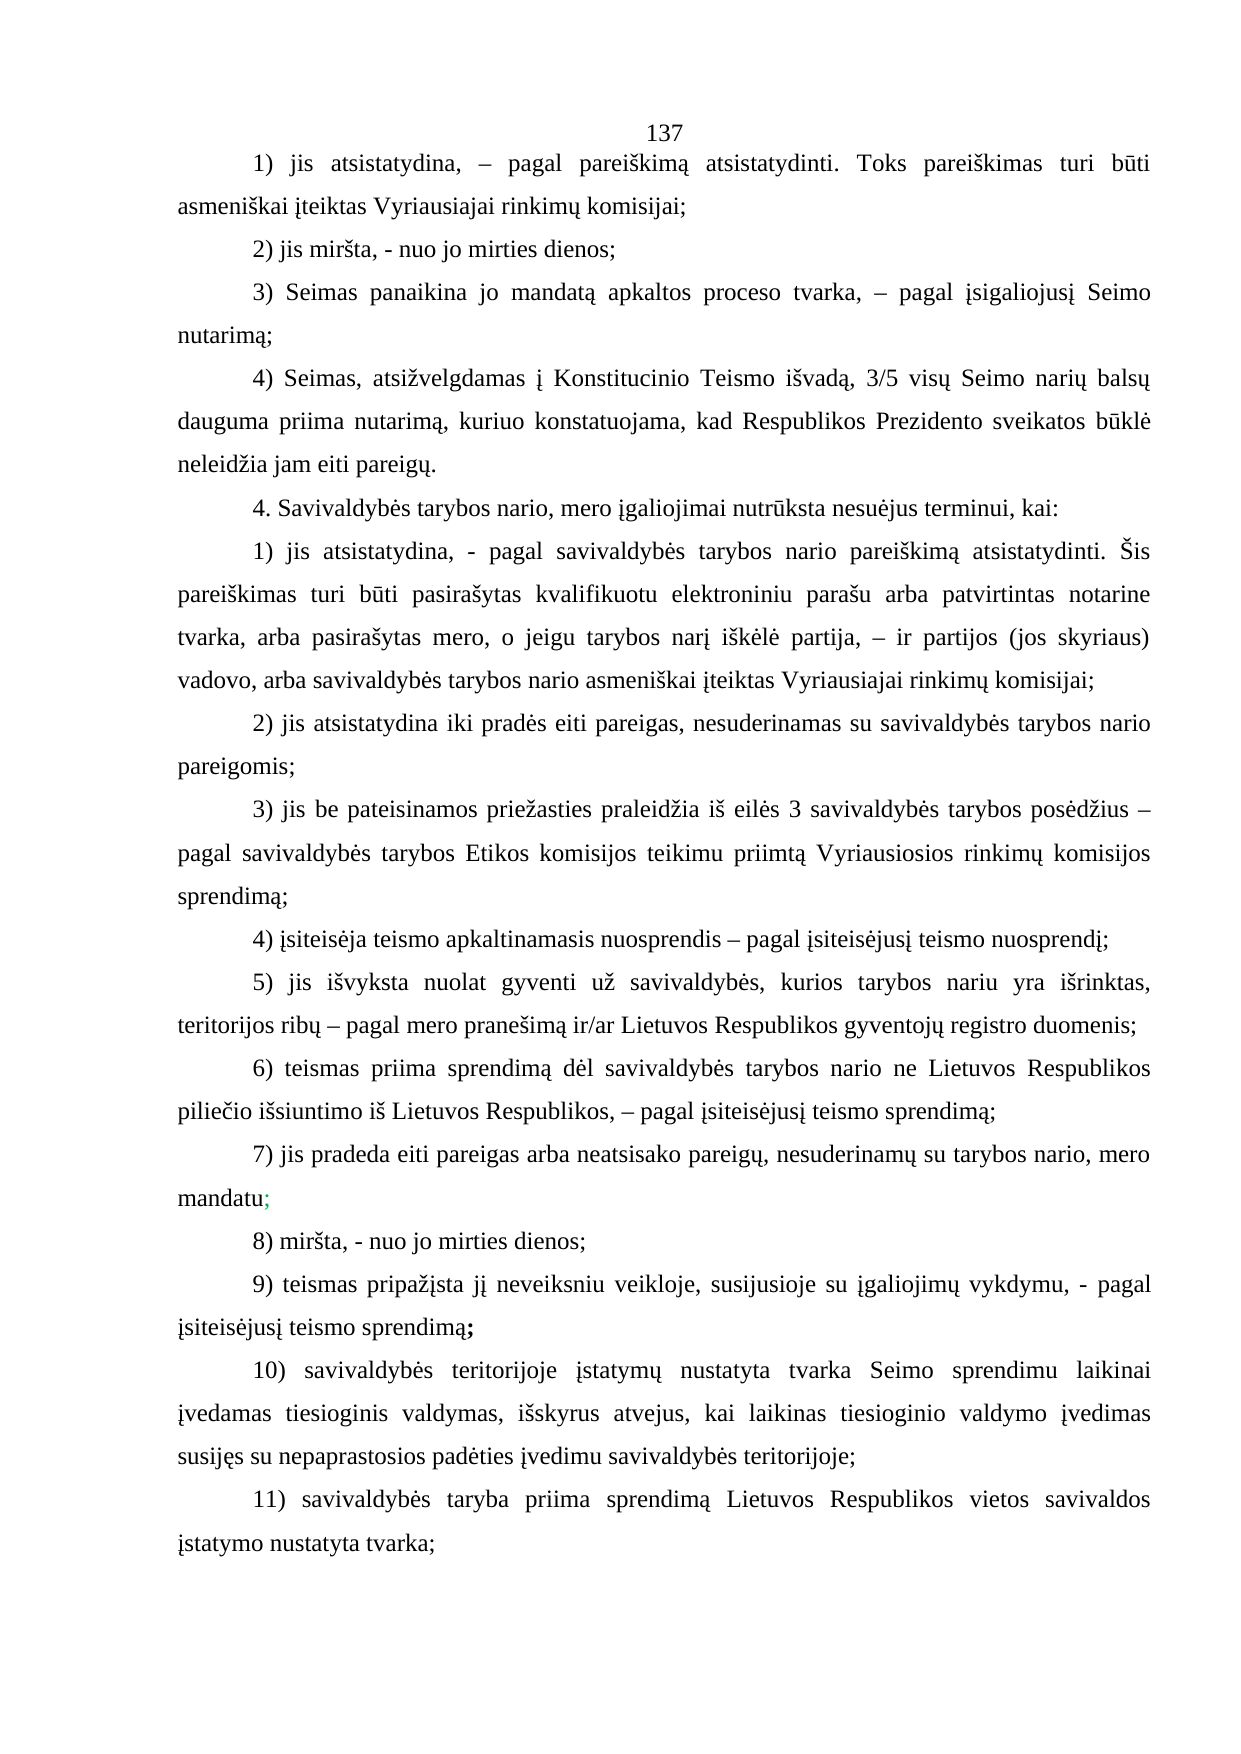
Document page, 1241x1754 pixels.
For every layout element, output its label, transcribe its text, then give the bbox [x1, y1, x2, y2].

text 5) jis išvyksta nuolat gyventi už savivaldybės, kurios tarybos nariu yra išrinktas, teritorijos ribų – pagal mero pranešimą ir/ar Lietuvos Respublikos gyventojų registro duomenis; [177, 967, 1152, 1039]
text 3) jis be pateisinamos priežasties praleidžia iš eilės 3 savivaldybės tarybos posėdžius – pagal savivaldybės tarybos Etikos komisijos teikimu priimtą Vyriausiosios rinkimų komisijos sprendimą; [177, 794, 1152, 909]
text 10) savivaldybės teritorijoje įstatymų nustatyta tvarka Seimo sprendimu laikinai įvedamas tiesioginis valdymas, išskyrus atvejus, kai laikinas tiesioginio valdymo įvedimas susijęs su nepaprastosios padėties įvedimu savivaldybės teritorijoje; [177, 1355, 1152, 1470]
text 7) jis pradeda eiti pareigas arba neatsisako pareigų, nesuderinamų su tarybos nario, mero mandatu; [177, 1139, 1152, 1211]
text 3) Seimas panaikina jo mandatą apkaltos proceso tvarka, – pagal įsigaliojusį Seimo nutarimą; [177, 277, 1152, 349]
text 11) savivaldybės taryba priima sprendimą Lietuvos Respublikos vietos savivaldos įstatymo nustatyta tvarka; [177, 1484, 1152, 1556]
text 9) teismas pripažįsta jį neveiksniu veikloje, susijusioje su įgaliojimų vykdymu, - pagal įsiteisėjusį teismo sprendimą; [177, 1269, 1152, 1341]
text 4. Savivaldybės tarybos nario, mero įgaliojimai nutrūksta nesuėjus terminui, kai: [177, 493, 1152, 521]
text 2) jis atsistatydina iki pradės eiti pareigas, nesuderinamas su savivaldybės tarybos nario pareigomis; [177, 708, 1152, 780]
text 1) jis atsistatydina, - pagal savivaldybės tarybos nario pareiškimą atsistatydinti. Šis pareiškimas turi būti pasirašytas kvalifikuotu elektroniniu parašu arba patvirtintas notarine tvarka, arba pasirašytas mero, o jeigu tarybos narį iškėlė partija, – ir partijos (jos skyriaus) vadovo, arba savivaldybės tarybos nario asmeniškai įteiktas Vyriausiajai rinkimų komisijai; [177, 536, 1152, 694]
text 4) Seimas, atsižvelgdamas į Konstitucinio Teismo išvadą, 3/5 visų Seimo narių balsų dauguma priima nutarimą, kuriuo konstatuojama, kad Respublikos Prezidento sveikatos būklė neleidžia jam eiti pareigų. [177, 363, 1152, 478]
text 8) miršta, - nuo jo mirties dienos; [177, 1226, 1152, 1254]
text 1) jis atsistatydina, – pagal pareiškimą atsistatydinti. Toks pareiškimas turi būti asmeniškai įteiktas Vyriausiajai rinkimų komisijai; [177, 148, 1152, 219]
text 4) įsiteisėja teismo apkaltinamasis nuosprendis – pagal įsiteisėjusį teismo nuosprendį; [177, 924, 1152, 953]
text 6) teismas priima sprendimą dėl savivaldybės tarybos nario ne Lietuvos Respublikos piliečio išsiuntimo iš Lietuvos Respublikos, – pagal įsiteisėjusį teismo sprendimą; [177, 1053, 1152, 1125]
text 2) jis miršta, - nuo jo mirties dienos; [177, 234, 1152, 263]
